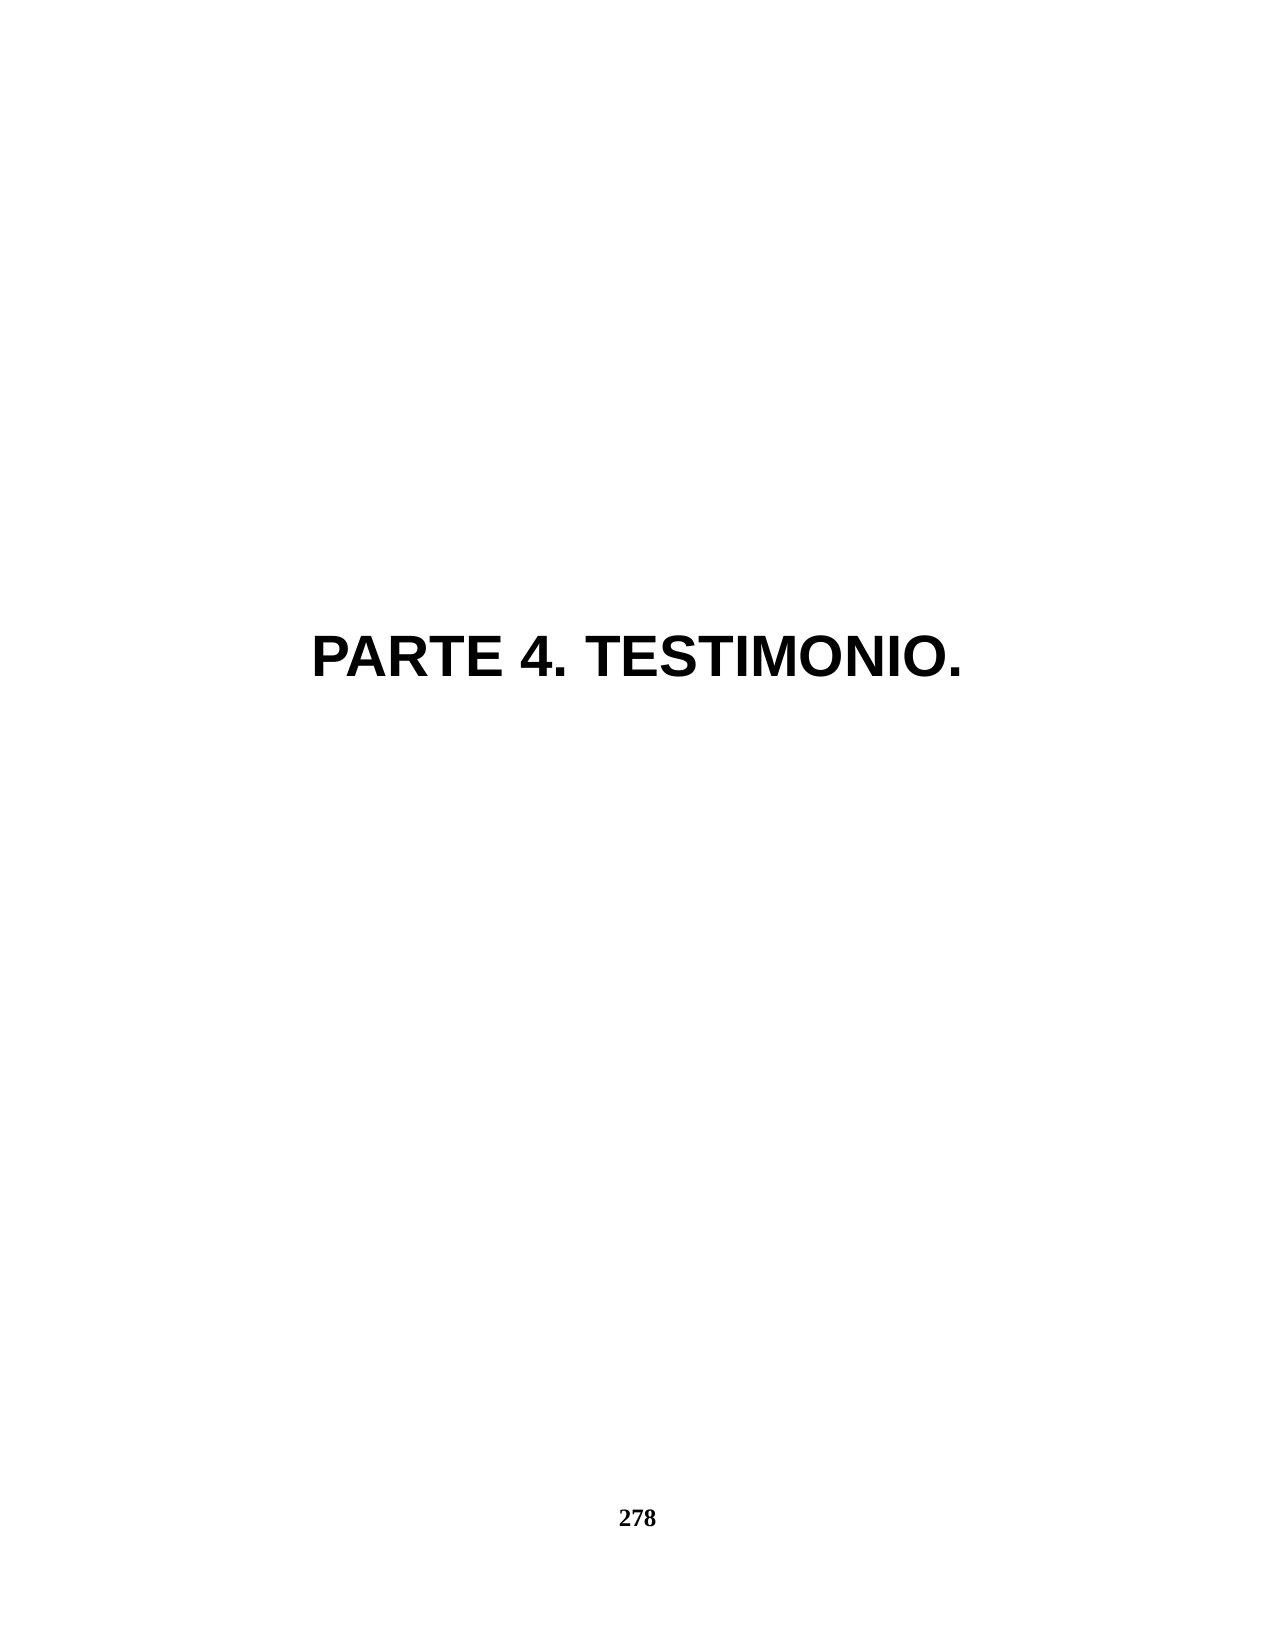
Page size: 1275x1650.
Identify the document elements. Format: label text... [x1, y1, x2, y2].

subtitle PARTE 4. TESTIMONIO. [118, 621, 1157, 688]
